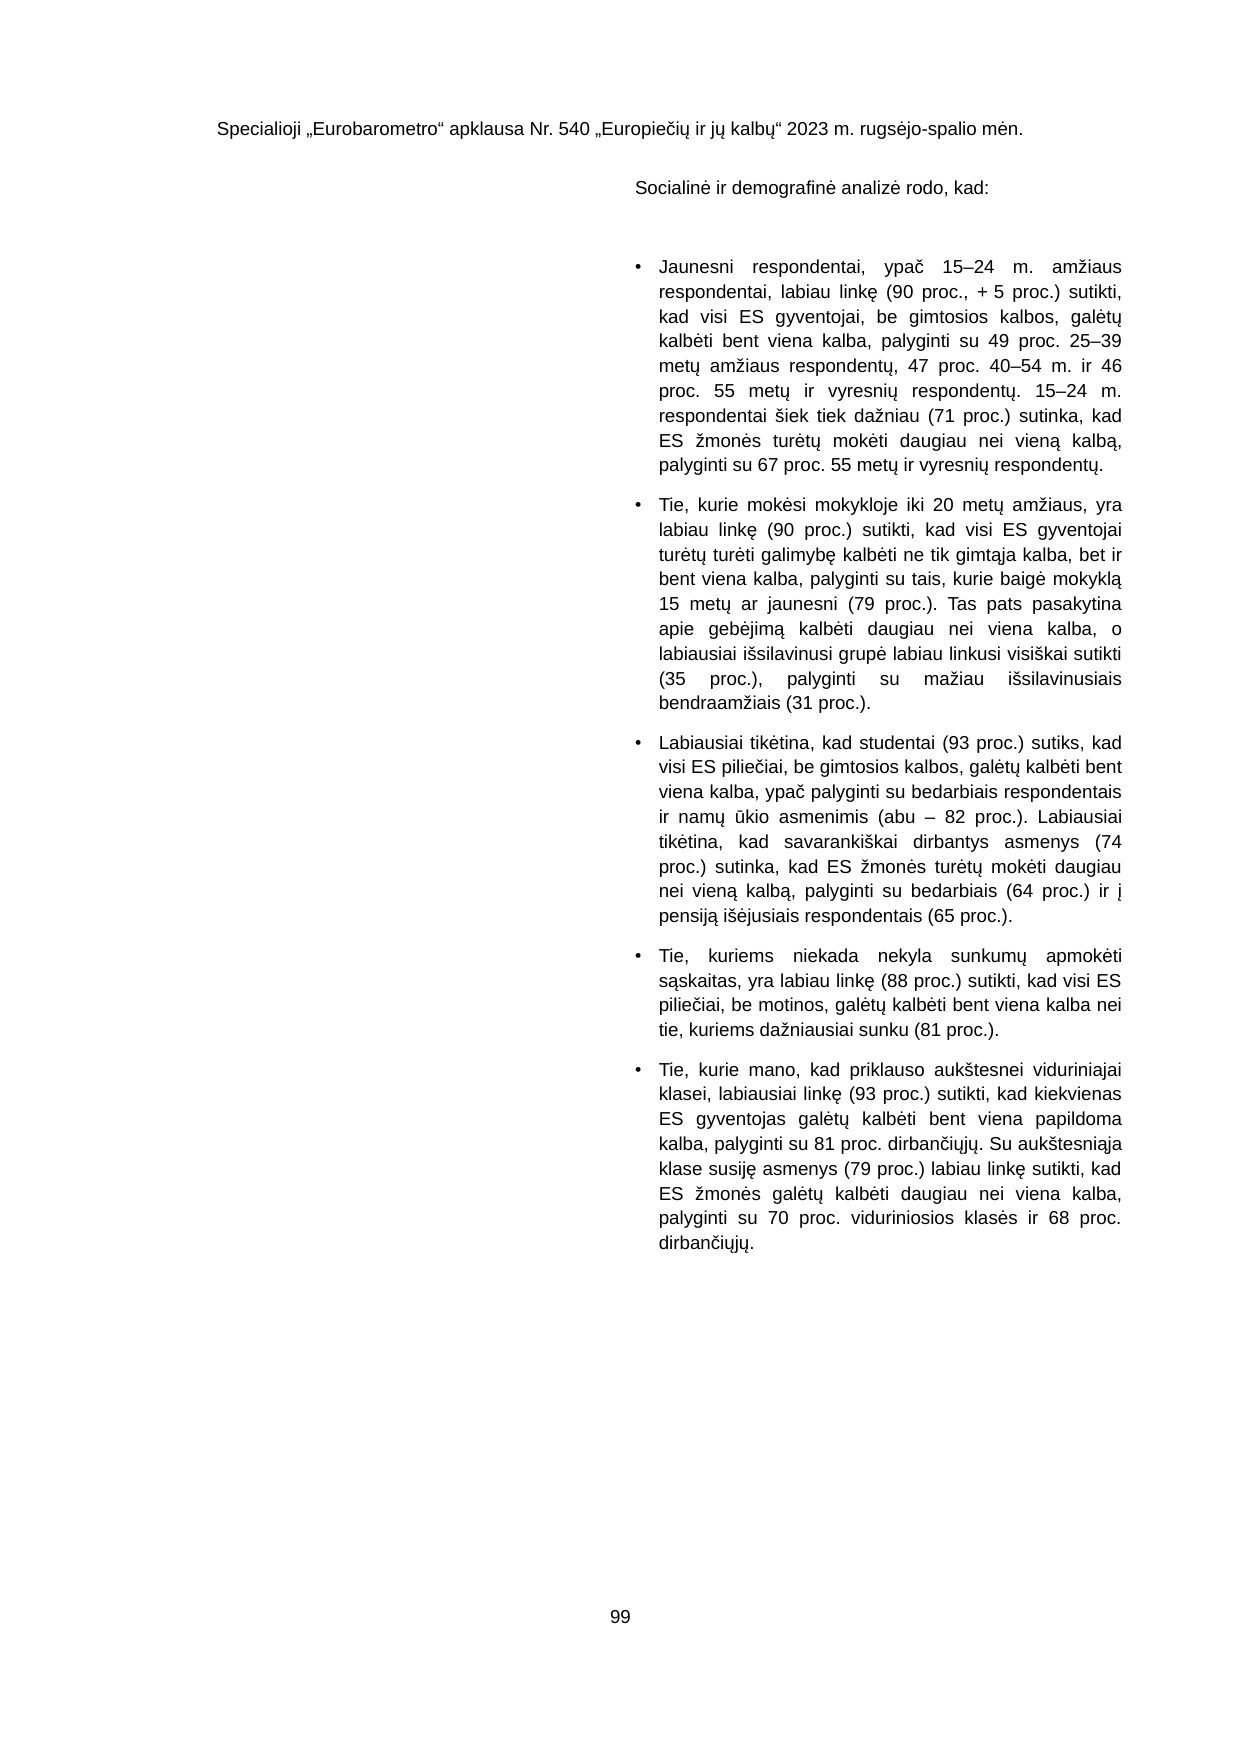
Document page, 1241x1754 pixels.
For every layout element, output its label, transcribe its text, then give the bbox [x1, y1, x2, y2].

text Socialinė ir demografinė analizė rodo, kad: [635, 177, 1122, 199]
list Tie, kurie mano, kad priklauso aukštesnei viduriniajai klasei, labiausiai linkę (93 proc.) sutikti, kad kiekvienas ES gyventojas galėtų kalbėti bent viena papildoma kalba, palyginti su 81 proc. dirbančiųjų. Su aukštesniąja klase susiję asmenys (79 proc.) labiau linkę sutikti, kad ES žmonės galėtų kalbėti daugiau nei viena kalba, palyginti su 70 proc. viduriniosios klasės ir 68 proc. dirbančiųjų. [635, 1058, 1122, 1253]
list Jaunesni respondentai, ypač 15–24 m. amžiaus respondentai, labiau linkę (90 proc., + 5 proc.) sutikti, kad visi ES gyventojai, be gimtosios kalbos, galėtų kalbėti bent viena kalba, palyginti su 49 proc. 25–39 metų amžiaus respondentų, 47 proc. 40–54 m. ir 46 proc. 55 metų ir vyresnių respondentų. 15–24 m. respondentai šiek tiek dažniau (71 proc.) sutinka, kad ES žmonės turėtų mokėti daugiau nei vieną kalbą, palyginti su 67 proc. 55 metų ir vyresnių respondentų. [635, 256, 1122, 476]
list Tie, kurie mokėsi mokykloje iki 20 metų amžiaus, yra labiau linkę (90 proc.) sutikti, kad visi ES gyventojai turėtų turėti galimybę kalbėti ne tik gimtąja kalba, bet ir bent viena kalba, palyginti su tais, kurie baigė mokyklą 15 metų ar jaunesni (79 proc.). Tas pats pasakytina apie gebėjimą kalbėti daugiau nei viena kalba, o labiausiai išsilavinusi grupė labiau linkusi visiškai sutikti (35 proc.), palyginti su mažiau išsilavinusiais bendraamžiais (31 proc.). [635, 494, 1122, 714]
list Labiausiai tikėtina, kad studentai (93 proc.) sutiks, kad visi ES piliečiai, be gimtosios kalbos, galėtų kalbėti bent viena kalba, ypač palyginti su bedarbiais respondentais ir namų ūkio asmenimis (abu – 82 proc.). Labiausiai tikėtina, kad savarankiškai dirbantys asmenys (74 proc.) sutinka, kad ES žmonės turėtų mokėti daugiau nei vieną kalbą, palyginti su bedarbiais (64 proc.) ir į pensiją išėjusiais respondentais (65 proc.). [635, 731, 1122, 927]
list Tie, kuriems niekada nekyla sunkumų apmokėti sąskaitas, yra labiau linkę (88 proc.) sutikti, kad visi ES piliečiai, be motinos, galėtų kalbėti bent viena kalba nei tie, kuriems dažniausiai sunku (81 proc.). [635, 944, 1122, 1041]
